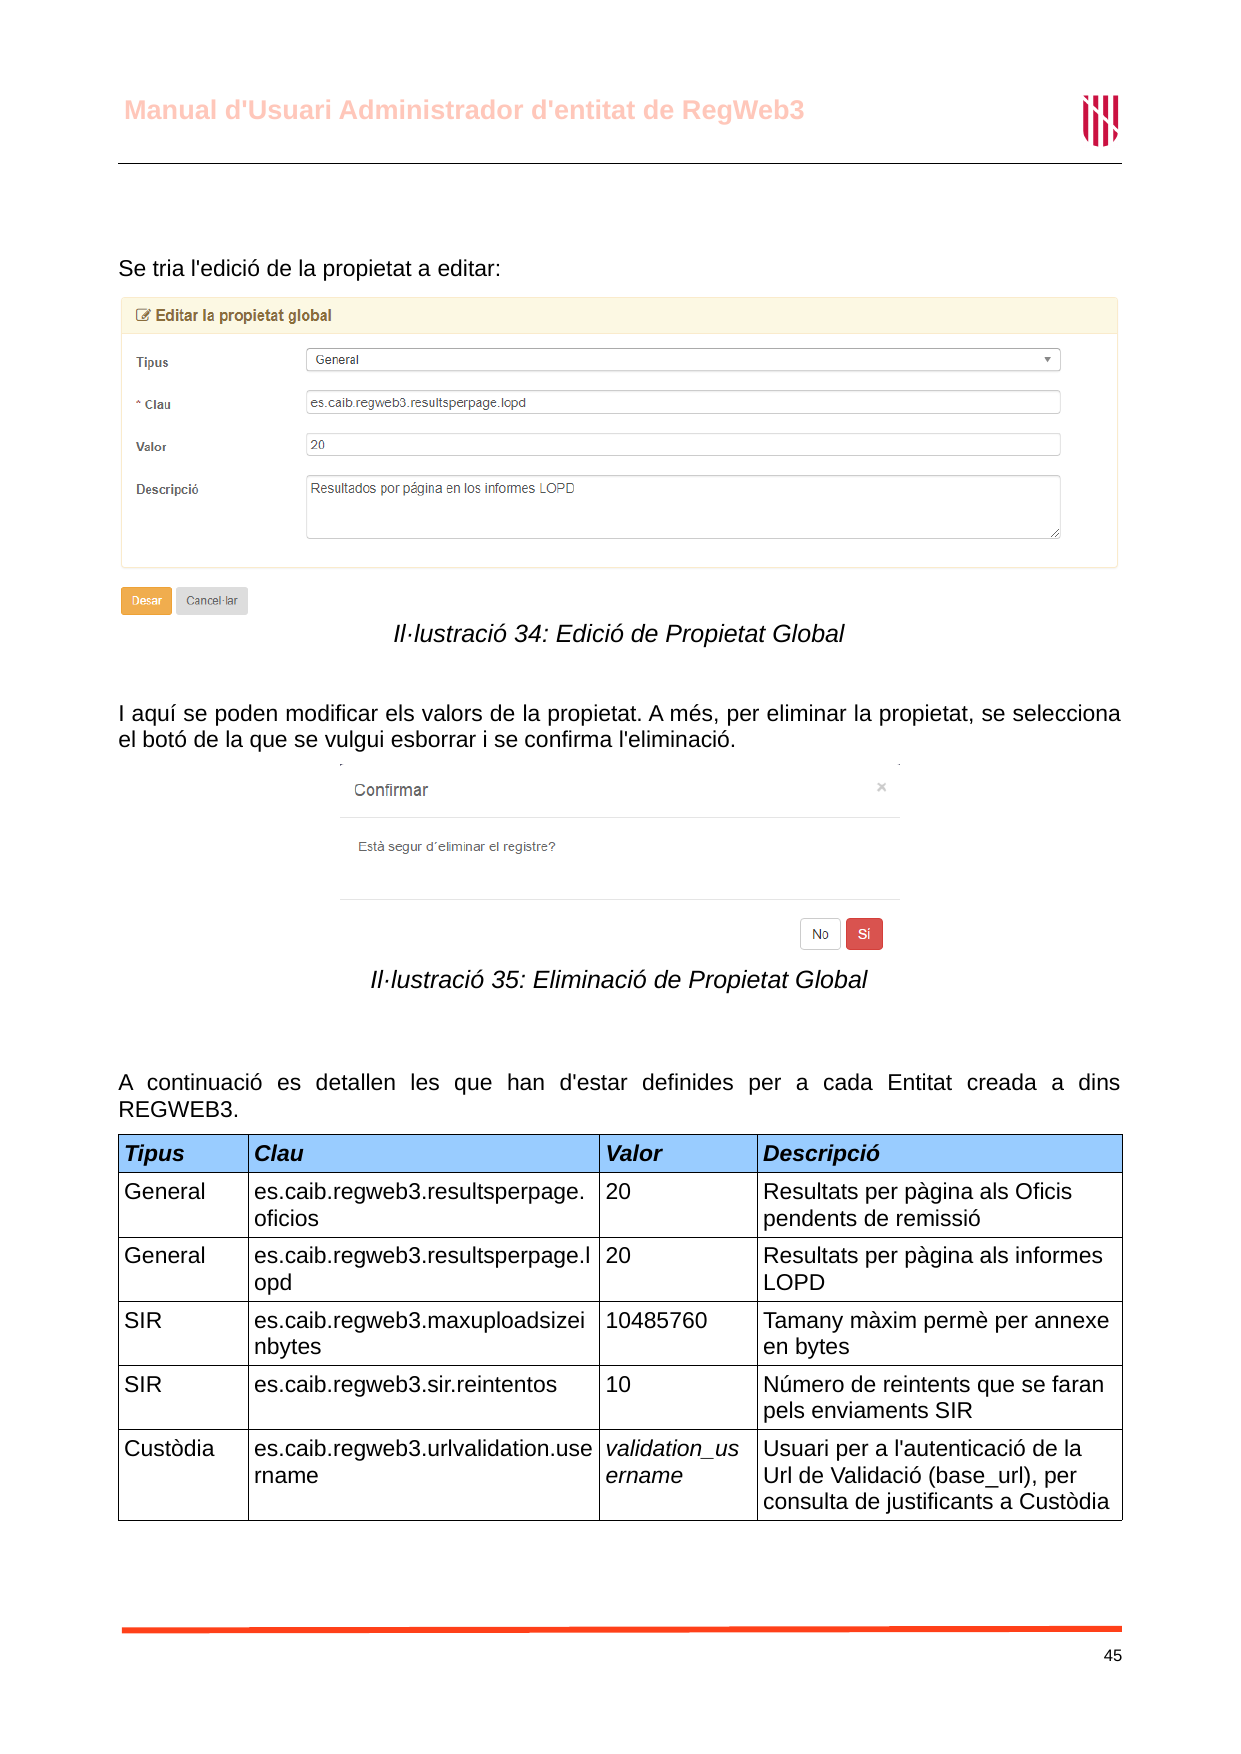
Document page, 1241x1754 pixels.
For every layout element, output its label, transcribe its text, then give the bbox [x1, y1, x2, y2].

text Il·lustració 34: Edició de Propietat Global [118, 620, 1122, 648]
text I aquí se poden modificar els valors de la propietat. A més, per eliminar la propietat, se selecciona el botó de la que se vulgui esborrar i se confirma l'eliminació. [118, 699, 1122, 752]
table_header Valor [600, 1135, 757, 1172]
table_cell SIR [119, 1302, 248, 1365]
table_cell Usuari per a l'autenticació de la Url de Validació (base_url), per consulta de justificants a Custòdia [758, 1430, 1122, 1520]
table_cell SIR [119, 1366, 248, 1429]
table_header Descripció [758, 1135, 1122, 1172]
table_cell es.caib.regweb3.resultsperpage.lopd [249, 1238, 599, 1301]
table_cell 20 [600, 1173, 757, 1237]
picture [1080, 93, 1121, 148]
table_cell General [119, 1238, 248, 1301]
table_cell Resultats per pàgina als Oficis pendents de remissió [758, 1173, 1122, 1237]
picture [118, 293, 1123, 620]
table_cell Custòdia [119, 1430, 248, 1520]
table_header Clau [249, 1135, 599, 1172]
table_header Tipus [119, 1135, 248, 1172]
table_cell es.caib.regweb3.resultsperpage.oficios [249, 1173, 599, 1237]
text Se tria l'edició de la propietat a editar: [118, 254, 1122, 281]
text A continuació es detallen les que han d'estar definides per a cada Entitat creada a dins REGWEB3. [118, 1069, 1122, 1122]
table_cell Tamany màxim permè per annexe en bytes [758, 1302, 1122, 1365]
table_cell es.caib.regweb3.maxuploadsizeinbytes [249, 1302, 599, 1365]
table_cell es.caib.regweb3.urlvalidation.username [249, 1430, 599, 1520]
table_cell General [119, 1173, 248, 1237]
table_cell es.caib.regweb3.sir.reintentos [249, 1366, 599, 1429]
text Il·lustració 35: Eliminació de Propietat Global [118, 777, 1122, 994]
table_cell Resultats per pàgina als informes LOPD [758, 1238, 1122, 1301]
table_cell Número de reintents que se faran pels enviaments SIR [758, 1366, 1122, 1429]
table_cell 10485760 [600, 1302, 757, 1365]
table_cell 20 [600, 1238, 757, 1301]
table_cell 10 [600, 1366, 757, 1429]
table_cell validation_username [600, 1430, 757, 1520]
